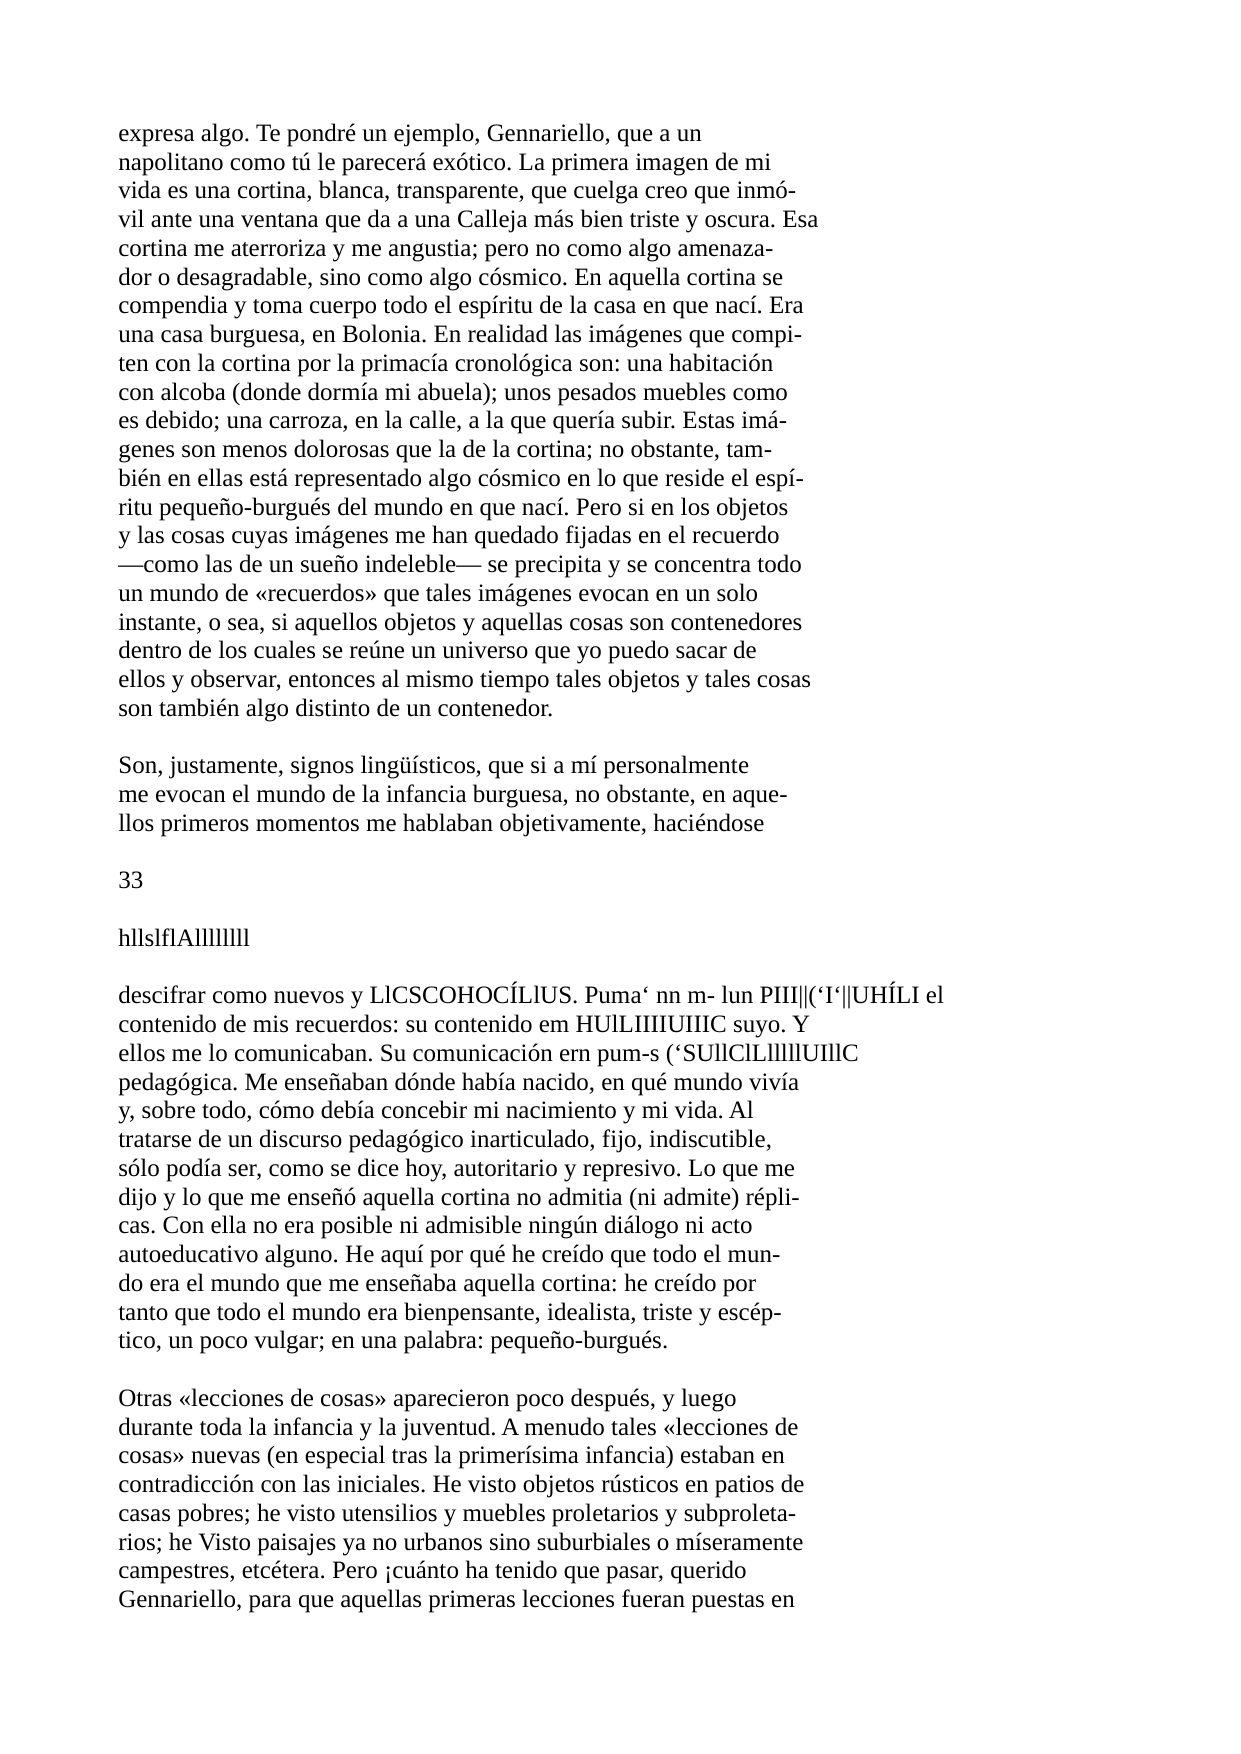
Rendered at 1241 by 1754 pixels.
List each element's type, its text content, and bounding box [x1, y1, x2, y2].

text es debido; una carroza, en la calle, a la que quería subir. Estas imá- [118, 406, 1122, 434]
text do era el mundo que me enseñaba aquella cortina: he creído por [118, 1268, 1122, 1297]
text 33 [118, 866, 1122, 894]
text una casa burguesa, en Bolonia. En realidad las imágenes que compi- [118, 319, 1122, 348]
text contenido de mis recuerdos: su contenido em HUlLIIIIUIIIC suyo. Y [118, 1009, 1122, 1038]
text rios; he Visto paisajes ya no urbanos sino suburbiales o míseramente [118, 1527, 1122, 1556]
text tratarse de un discurso pedagógico inarticulado, fijo, indiscutible, [118, 1124, 1122, 1153]
text instante, o sea, si aquellos objetos y aquellas cosas son contenedores [118, 607, 1122, 636]
text casas pobres; he visto utensilios y muebles proletarios y subproleta- [118, 1498, 1122, 1527]
text descifrar como nuevos y LlCSCOHOCÍLlUS. Puma‘ nn m- lun PIII||(‘I‘||UHÍLI el [118, 981, 1122, 1009]
text me evocan el mundo de la infancia burguesa, no obstante, en aque- [118, 779, 1122, 808]
text bién en ellas está representado algo cósmico en lo que reside el espí- [118, 463, 1122, 492]
text cosas» nuevas (en especial tras la primerísima infancia) estaban en [118, 1441, 1122, 1469]
text campestres, etcétera. Pero ¡cuánto ha tenido que pasar, querido [118, 1556, 1122, 1584]
text —como las de un sueño indeleble— se precipita y se concentra todo [118, 549, 1122, 578]
text llos primeros momentos me hablaban objetivamente, haciéndose [118, 808, 1122, 837]
text sólo podía ser, como se dice hoy, autoritario y represivo. Lo que me [118, 1153, 1122, 1182]
text genes son menos dolorosas que la de la cortina; no obstante, tam- [118, 434, 1122, 463]
text autoeducativo alguno. He aquí por qué he creído que todo el mun- [118, 1239, 1122, 1268]
text y las cosas cuyas imágenes me han quedado fijadas en el recuerdo [118, 521, 1122, 549]
text durante toda la infancia y la juventud. A menudo tales «lecciones de [118, 1412, 1122, 1441]
text y, sobre todo, cómo debía concebir mi nacimiento y mi vida. Al [118, 1096, 1122, 1124]
text cortina me aterroriza y me angustia; pero no como algo amenaza- [118, 233, 1122, 262]
text expresa algo. Te pondré un ejemplo, Gennariello, que a un [118, 118, 1122, 147]
text ellos y observar, entonces al mismo tiempo tales objetos y tales cosas [118, 664, 1122, 693]
text cas. Con ella no era posible ni admisible ningún diálogo ni acto [118, 1211, 1122, 1239]
text con alcoba (donde dormía mi abuela); unos pesados muebles como [118, 377, 1122, 406]
text ritu pequeño-burgués del mundo en que nací. Pero si en los objetos [118, 492, 1122, 521]
text vida es una cortina, blanca, transparente, que cuelga creo que inmó- [118, 176, 1122, 204]
text ellos me lo comunicaban. Su comunicación ern pum-s (‘SUllClLlllllUIllC [118, 1038, 1122, 1067]
text hllslflAllllllll [118, 923, 1122, 952]
text dentro de los cuales se reúne un universo que yo puedo sacar de [118, 636, 1122, 664]
text dijo y lo que me enseñó aquella cortina no admitia (ni admite) répli- [118, 1182, 1122, 1211]
text tanto que todo el mundo era bienpensante, idealista, triste y escép- [118, 1297, 1122, 1326]
text ten con la cortina por la primacía cronológica son: una habitación [118, 348, 1122, 377]
text dor o desagradable, sino como algo cósmico. En aquella cortina se [118, 262, 1122, 291]
text contradicción con las iniciales. He visto objetos rústicos en patios de [118, 1469, 1122, 1498]
text son también algo distinto de un contenedor. [118, 693, 1122, 722]
text Gennariello, para que aquellas primeras lecciones fueran puestas en [118, 1584, 1122, 1613]
text vil ante una ventana que da a una Calleja más bien triste y oscura. Esa [118, 204, 1122, 233]
text Otras «lecciones de cosas» aparecieron poco después, y luego [118, 1383, 1122, 1412]
text tico, un poco vulgar; en una palabra: pequeño-burgués. [118, 1326, 1122, 1354]
text pedagógica. Me enseñaban dónde había nacido, en qué mundo vivía [118, 1067, 1122, 1096]
text un mundo de «recuerdos» que tales imágenes evocan en un solo [118, 578, 1122, 607]
text Son, justamente, signos lingüísticos, que si a mí personalmente [118, 751, 1122, 779]
text napolitano como tú le parecerá exótico. La primera imagen de mi [118, 147, 1122, 176]
text compendia y toma cuerpo todo el espíritu de la casa en que nací. Era [118, 291, 1122, 319]
